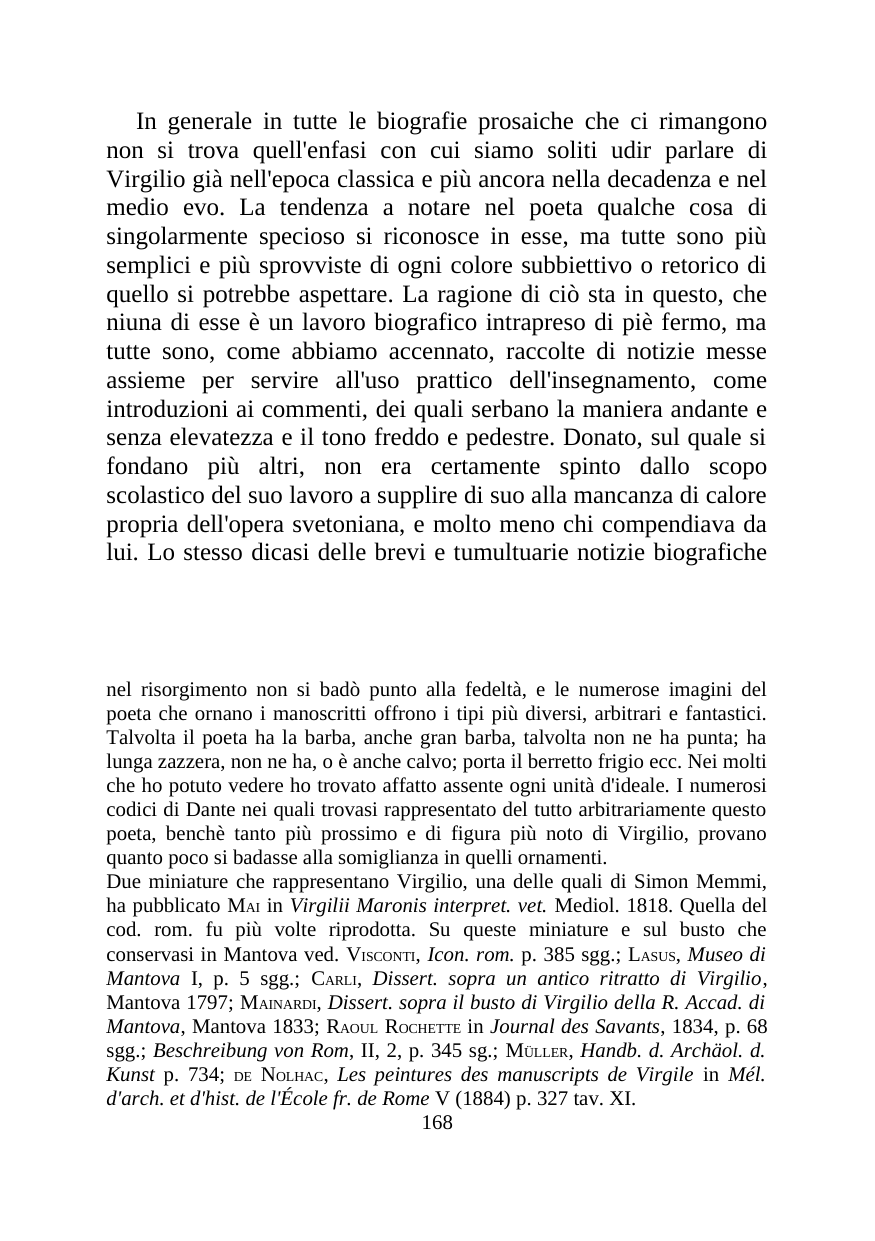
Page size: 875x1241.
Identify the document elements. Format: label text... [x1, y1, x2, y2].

text Due miniature che rappresentano Virgilio, una delle quali di Simon Memmi, ha pubblicato Mai in Virgilii Maronis interpret. vet. Mediol. 1818. Quella del cod. rom. fu più volte riprodotta. Su queste miniature e sul busto che conservasi in Mantova ved. Visconti, Icon. rom. p. 385 sgg.; Lasus, Museo di Mantova I, p. 5 sgg.; Carli, Dissert. sopra un antico ritratto di Virgilio, Mantova 1797; Mainardi, Dissert. sopra il busto di Virgilio della R. Accad. di Mantova, Mantova 1833; Raoul Rochette in Journal des Savants, 1834, p. 68 sgg.; Beschreibung von Rom, II, 2, p. 345 sg.; Müller, Handb. d. Archäol. d. Kunst p. 734; de Nolhac, Les peintures des manuscripts de Virgile in Mél. d'arch. et d'hist. de l'École fr. de Rome V (1884) p. 327 tav. XI. [106, 869, 768, 1110]
text nel risorgimento non si badò punto alla fedeltà, e le numerose imagini del poeta che ornano i manoscritti offrono i tipi più diversi, arbitrari e fantastici. Talvolta il poeta ha la barba, anche gran barba, talvolta non ne ha punta; ha lunga zazzera, non ne ha, o è anche calvo; porta il berretto frigio ecc. Nei molti che ho potuto vedere ho trovato affatto assente ogni unità d'ideale. I numerosi codici di Dante nei quali trovasi rappresentato del tutto arbitrariamente questo poeta, benchè tanto più prossimo e di figura più noto di Virgilio, provano quanto poco si badasse alla somiglianza in quelli ornamenti. [106, 677, 768, 869]
text In generale in tutte le biografie prosaiche che ci rimangono non si trova quell'enfasi con cui siamo soliti udir parlare di Virgilio già nell'epoca classica e più ancora nella decadenza e nel medio evo. La tendenza a notare nel poeta qualche cosa di singolarmente specioso si riconosce in esse, ma tutte sono più semplici e più sprovviste di ogni colore subbiettivo o retorico di quello si potrebbe aspettare. La ragione di ciò sta in questo, che niuna di esse è un lavoro biografico intrapreso di piè fermo, ma tutte sono, come abbiamo accennato, raccolte di notizie messe assieme per servire all'uso prattico dell'insegnamento, come introduzioni ai commenti, dei quali serbano la maniera andante e senza elevatezza e il tono freddo e pedestre. Donato, sul quale si fondano più altri, non era certamente spinto dallo scopo scolastico del suo lavoro a supplire di suo alla mancanza di calore propria dell'opera svetoniana, e molto meno chi compendiava da lui. Lo stesso dicasi delle brevi e tumultuarie notizie biografiche [106, 106, 768, 566]
